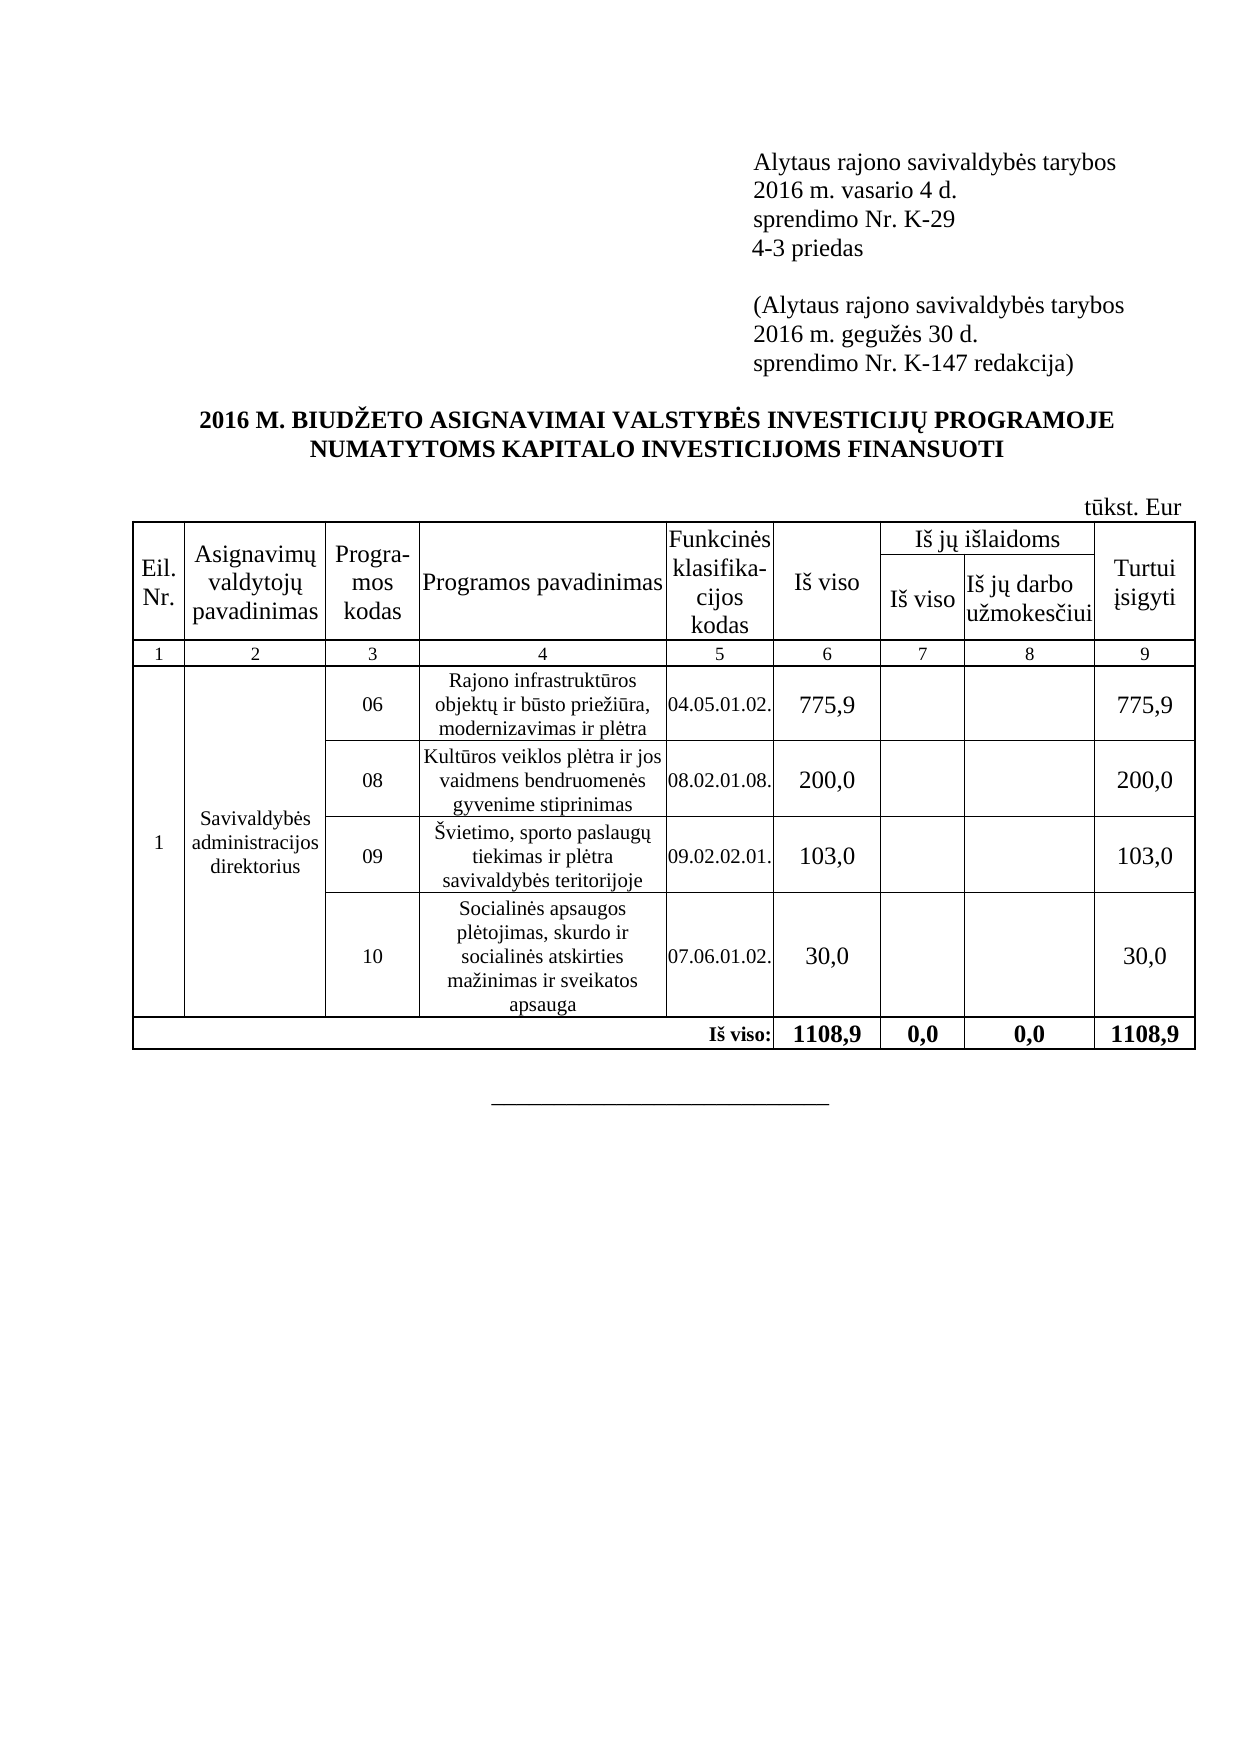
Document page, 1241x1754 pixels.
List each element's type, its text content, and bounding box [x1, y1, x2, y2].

table_cell 1 [134, 641, 184, 664]
table_cell 07.06.01.02. [667, 893, 773, 1016]
table_cell 775,9 [774, 667, 880, 740]
table_cell Kultūros veiklos plėtra ir jos vaidmens bendruomenės gyvenime stiprinimas [420, 741, 666, 816]
table_header Programos pavadinimas [420, 523, 666, 639]
table_cell 2 [185, 641, 325, 664]
table_cell Savivaldybės administracijos direktorius [185, 667, 325, 1016]
table_cell [881, 893, 964, 1016]
text ___________________________ [133, 1079, 1181, 1108]
text 2016 m. gegužės 30 d. [133, 319, 1181, 348]
table_cell 103,0 [1095, 817, 1194, 892]
text 2016 M. BIUDŽETO ASIGNAVIMAI VALSTYBĖS INVESTICIJŲ PROGRAMOJE NUMATYTOMS KAPITALO INVESTICIJOMS FINANSUOTI [133, 406, 1181, 463]
table_cell Švietimo, sporto paslaugų tiekimas ir plėtra savivaldybės teritorijoje [420, 817, 666, 892]
text Alytaus rajono savivaldybės tarybos [133, 147, 1181, 176]
table_cell [965, 741, 1094, 816]
table_cell Socialinės apsaugos plėtojimas, skurdo ir socialinės atskirties mažinimas ir sveikatos apsauga [420, 893, 666, 1016]
table_header Progra-mos kodas [326, 523, 419, 639]
table_cell 775,9 [1095, 667, 1194, 740]
table_header Eil. Nr. [134, 523, 184, 639]
table_cell 1108,9 [1095, 1018, 1194, 1048]
table_header Iš jų išlaidoms [881, 523, 1094, 553]
table_cell 30,0 [1095, 893, 1194, 1016]
table_cell 1108,9 [774, 1018, 880, 1048]
table_header Iš viso [774, 523, 880, 639]
text (Alytaus rajono savivaldybės tarybos [133, 291, 1181, 319]
table_cell 200,0 [1095, 741, 1194, 816]
table_cell 1 [134, 667, 184, 1016]
table_header Funkcinės klasifika-cijos kodas [667, 523, 773, 639]
table_cell 7 [881, 641, 964, 664]
table_cell Iš viso [881, 555, 964, 639]
table_cell 30,0 [774, 893, 880, 1016]
text tūkst. Eur [133, 492, 1181, 521]
text 4-3 priedas [752, 233, 1181, 262]
table_cell 0,0 [965, 1018, 1094, 1048]
text sprendimo Nr. K-29 [133, 204, 1181, 233]
text sprendimo Nr. K-147 redakcija) [133, 348, 1181, 377]
table_cell 6 [774, 641, 880, 664]
table_header Turtui įsigyti [1095, 523, 1194, 639]
table_cell 08.02.01.08. [667, 741, 773, 816]
table_cell 103,0 [774, 817, 880, 892]
table_cell 5 [667, 641, 773, 664]
table_cell 06 [326, 667, 419, 740]
table_cell 3 [326, 641, 419, 664]
table_cell 09 [326, 817, 419, 892]
text 2016 m. vasario 4 d. [133, 176, 1181, 204]
table_cell Iš jų darbo užmokesčiui [965, 555, 1094, 639]
table_cell 08 [326, 741, 419, 816]
table_cell 9 [1095, 641, 1194, 664]
table_cell [881, 667, 964, 740]
table_cell [965, 893, 1094, 1016]
table_cell [965, 817, 1094, 892]
table_cell Rajono infrastruktūros objektų ir būsto priežiūra, modernizavimas ir plėtra [420, 667, 666, 740]
table_cell [965, 667, 1094, 740]
table_cell 04.05.01.02. [667, 667, 773, 740]
table_cell 8 [965, 641, 1094, 664]
table_cell 200,0 [774, 741, 880, 816]
table_cell 09.02.02.01. [667, 817, 773, 892]
table_cell Iš viso: [134, 1018, 773, 1048]
table_header Asignavimų valdytojų pavadinimas [185, 523, 325, 639]
table_cell [881, 817, 964, 892]
table_cell 4 [420, 641, 666, 664]
table_cell 10 [326, 893, 419, 1016]
table_cell 0,0 [881, 1018, 964, 1048]
table_cell [881, 741, 964, 816]
